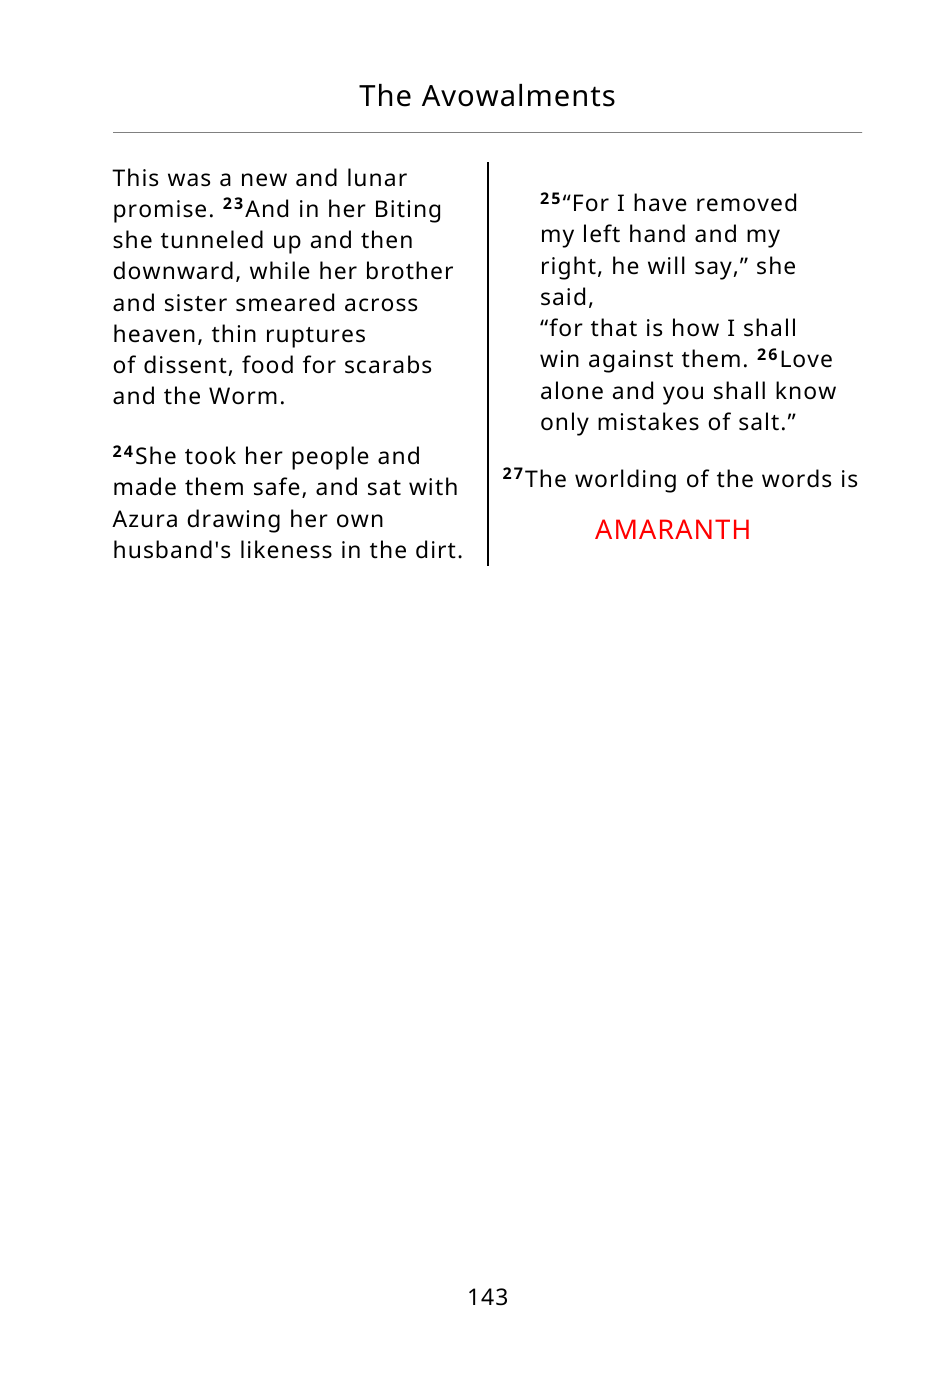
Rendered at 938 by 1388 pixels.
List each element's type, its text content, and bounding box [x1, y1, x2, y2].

text 25“For I have removed my left hand and my right, he will say,” she said, “for that is how I shall win against them. 26Love alone and you shall know only mistakes of salt.” [540, 187, 844, 437]
text The Avowalments [112, 75, 862, 115]
text 24She took her people and made them safe, and sat with Azura drawing her own husband's likeness in the dirt. [112, 440, 472, 565]
text This was a new and lunar promise. 23And in her Biting she tunneled up and then downward, while her brother and sister smeared across heaven, thin ruptures of dissent, food for scarabs and the Worm. [112, 162, 472, 412]
text 27The worlding of the words is [502, 463, 862, 494]
text AMARANTH [502, 511, 844, 548]
